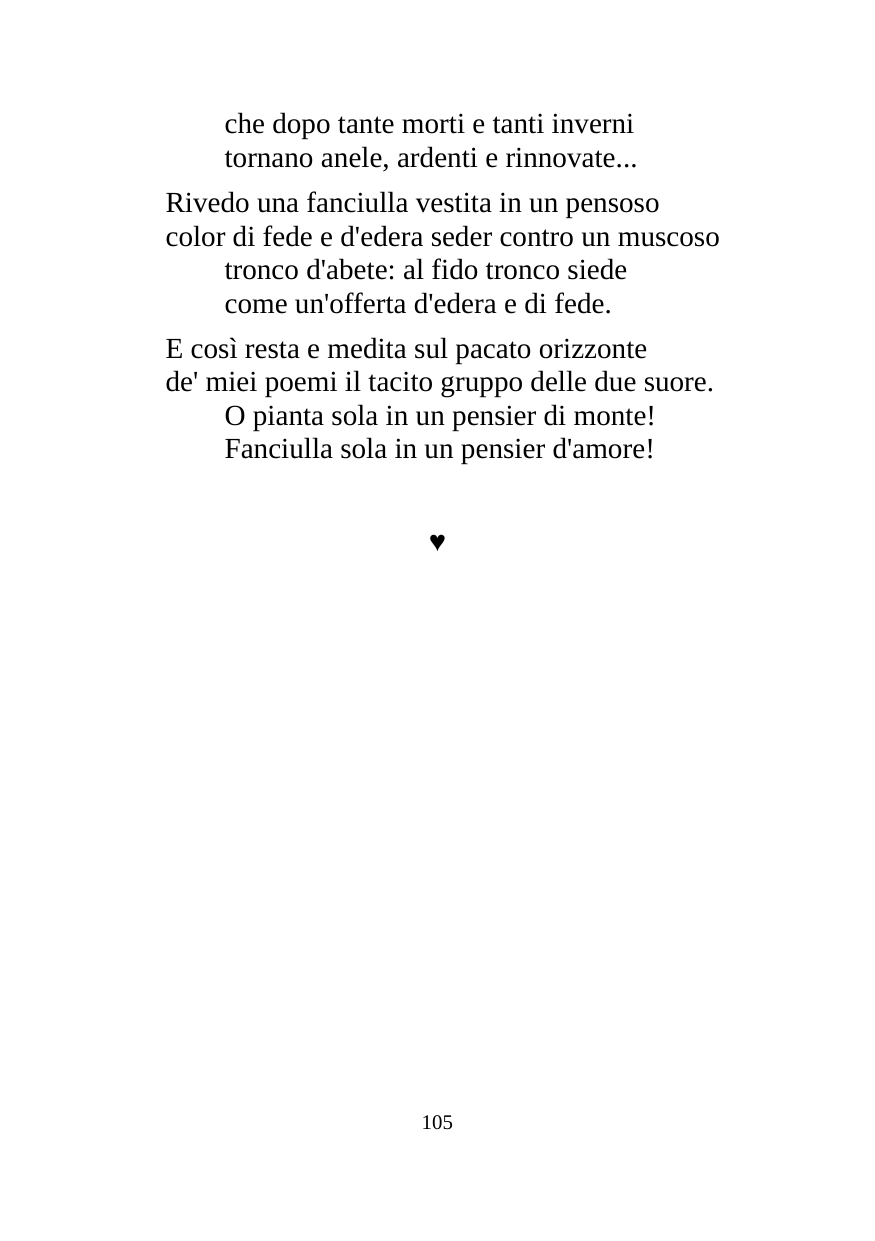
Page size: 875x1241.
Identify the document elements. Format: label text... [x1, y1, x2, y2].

text ♥ [106, 524, 768, 558]
text che dopo tante morti e tanti inverni tornano anele, ardenti e rinnovate... [224, 106, 768, 173]
text E così resta e medita sul pacato orizzonte de' miei poemi il tacito gruppo delle due suore. [165, 331, 768, 398]
text tronco d'abete: al fido tronco siede come un'offerta d'edera e di fede. [224, 252, 768, 319]
text O pianta sola in un pensier di monte! Fanciulla sola in un pensier d'amore! [224, 398, 768, 465]
text Rivedo una fanciulla vestita in un pensoso color di fede e d'edera seder contro un muscoso [165, 185, 768, 252]
